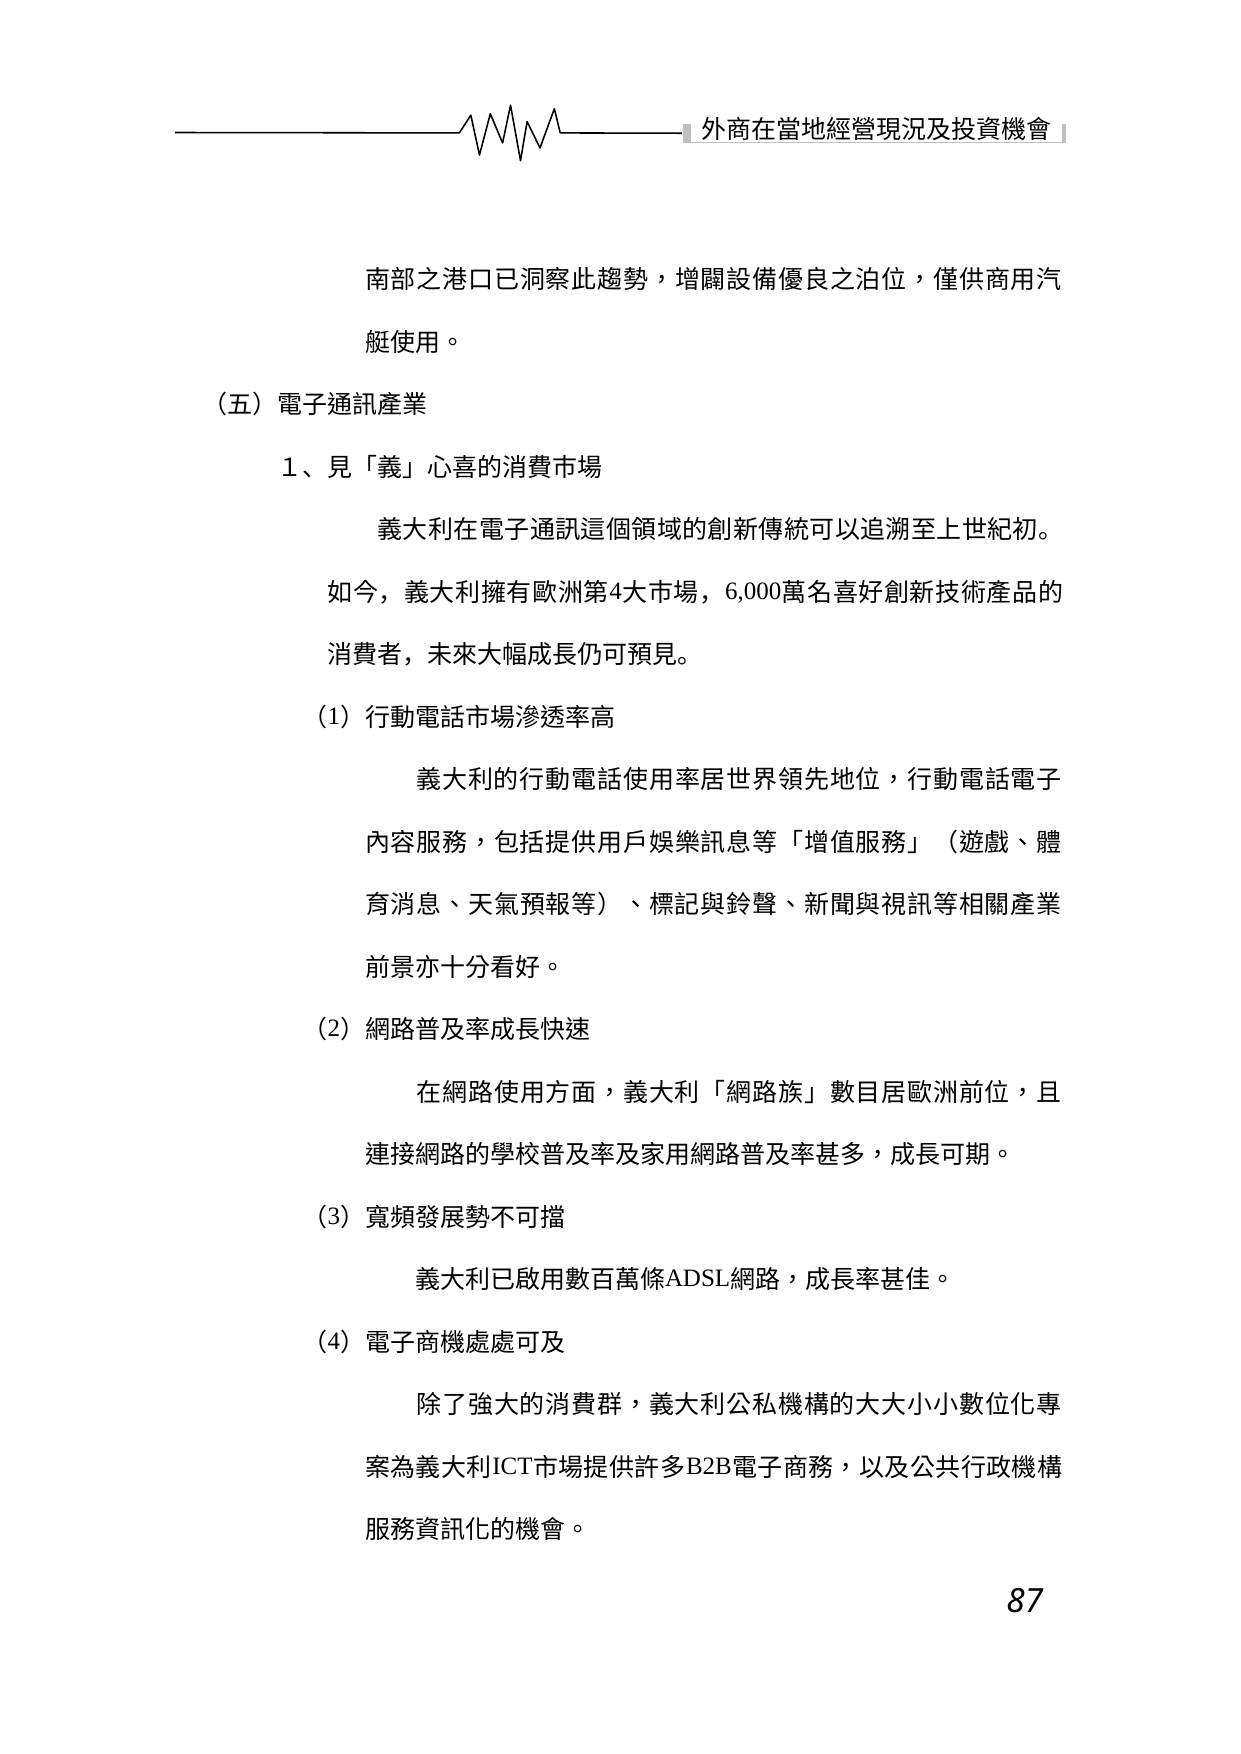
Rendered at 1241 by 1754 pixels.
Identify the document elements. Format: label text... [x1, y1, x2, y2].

text （2）網路普及率成長快速 [302, 986, 1063, 1049]
text 在網路使用方面，義大利「網路族」數目居歐洲前位，且連接網路的學校普及率及家用網路普及率甚多，成長可期。 [302, 1049, 1063, 1174]
text （4）電子商機處處可及 [302, 1299, 1063, 1361]
text 除了強大的消費群，義大利公私機構的大大小小數位化專案為義大利ICT市場提供許多B2B電子商務，以及公共行政機構服務資訊化的機會。 [302, 1361, 1063, 1549]
text （1）行動電話市場滲透率高 [302, 674, 1063, 736]
text 南部之港口已洞察此趨勢，增闢設備優良之泊位，僅供商用汽艇使用。 [302, 236, 1063, 361]
text １、見「義」心喜的消費市場 [277, 424, 1063, 486]
text （五）電子通訊產業 [202, 361, 1063, 424]
text （3）寬頻發展勢不可擋 [302, 1174, 1063, 1236]
text 義大利在電子通訊這個領域的創新傳統可以追溯至上世紀初。如今，義大利擁有歐洲第4大市場，6,000萬名喜好創新技術產品的消費者，未來大幅成長仍可預見。 [327, 486, 1063, 674]
text 義大利的行動電話使用率居世界領先地位，行動電話電子內容服務，包括提供用戶娛樂訊息等「增值服務」（遊戲、體育消息、天氣預報等）、標記與鈴聲、新聞與視訊等相關產業前景亦十分看好。 [302, 736, 1063, 986]
text 義大利已啟用數百萬條ADSL網路，成長率甚佳。 [302, 1236, 1063, 1299]
